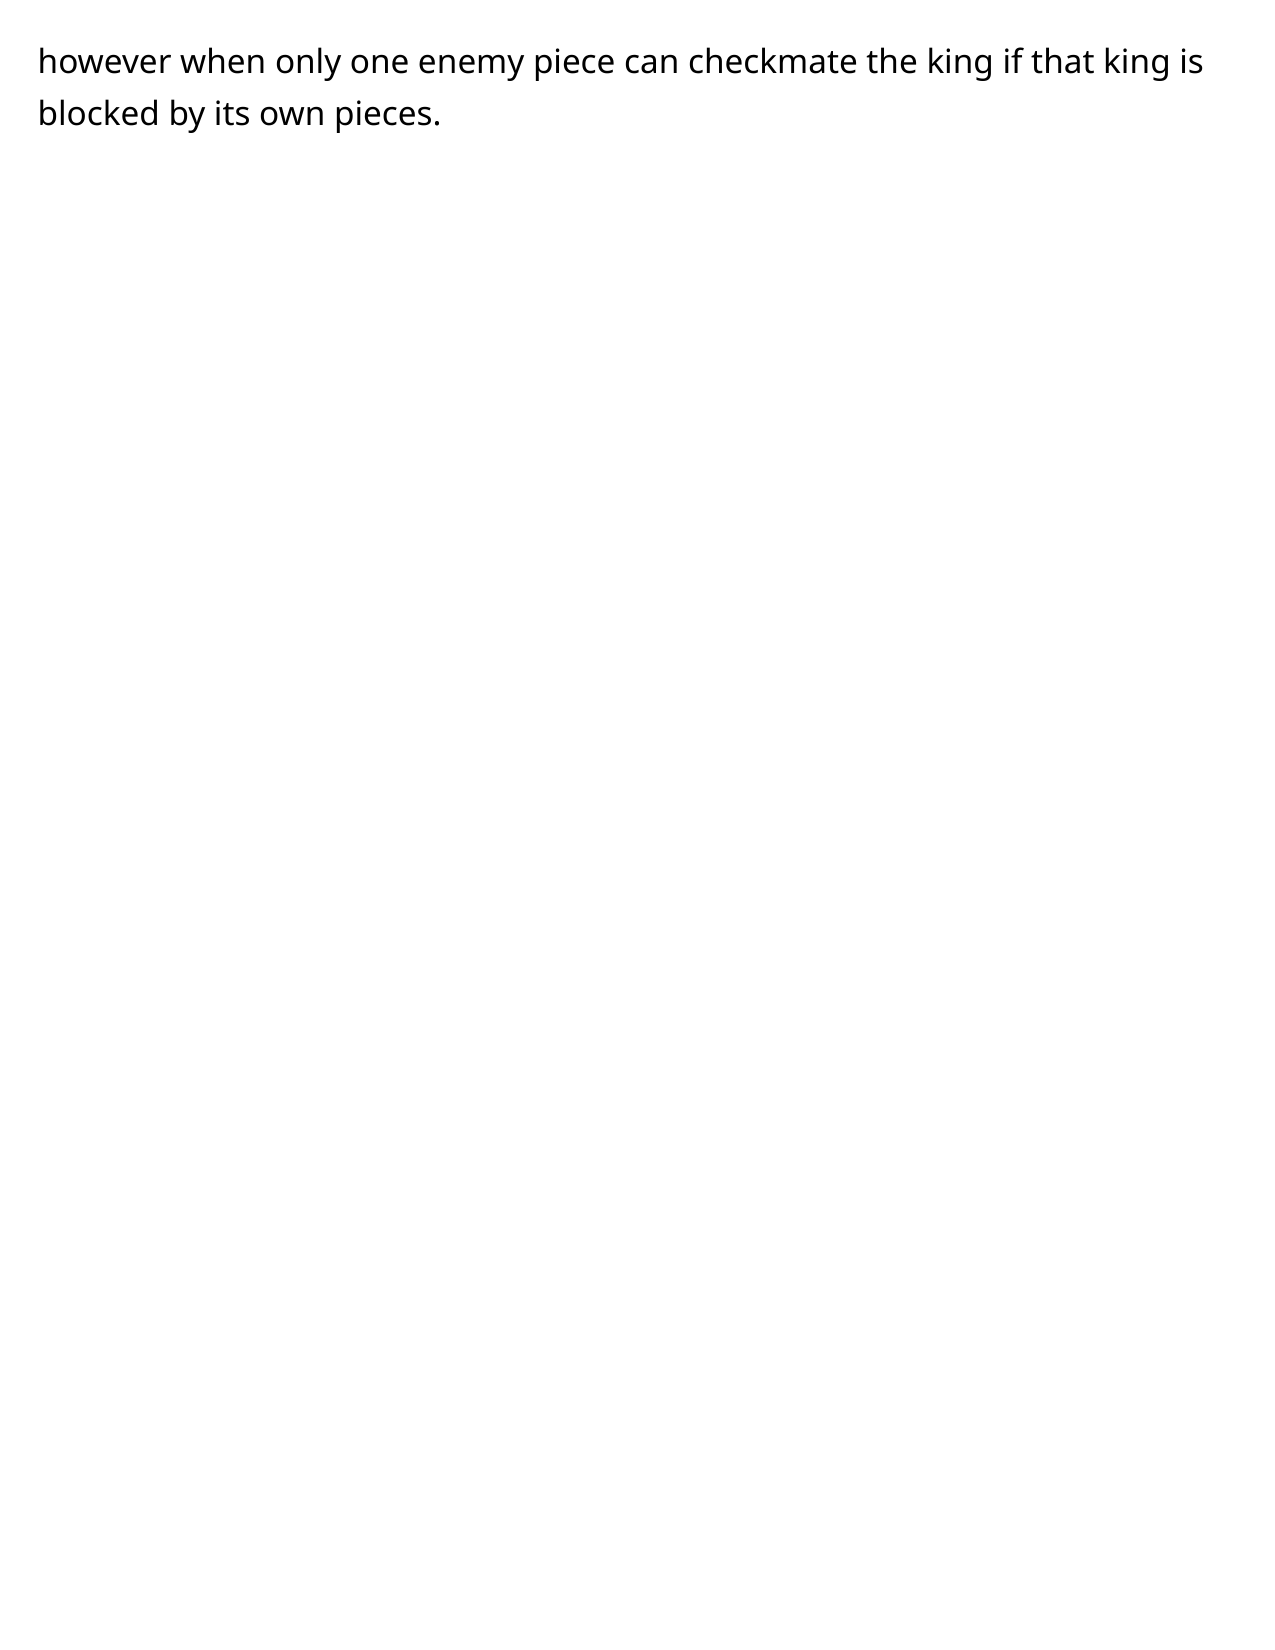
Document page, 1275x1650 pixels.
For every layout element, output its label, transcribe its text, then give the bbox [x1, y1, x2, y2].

text however when only one enemy piece can checkmate the king if that king is blocked by its own pieces. [37, 37, 1237, 135]
